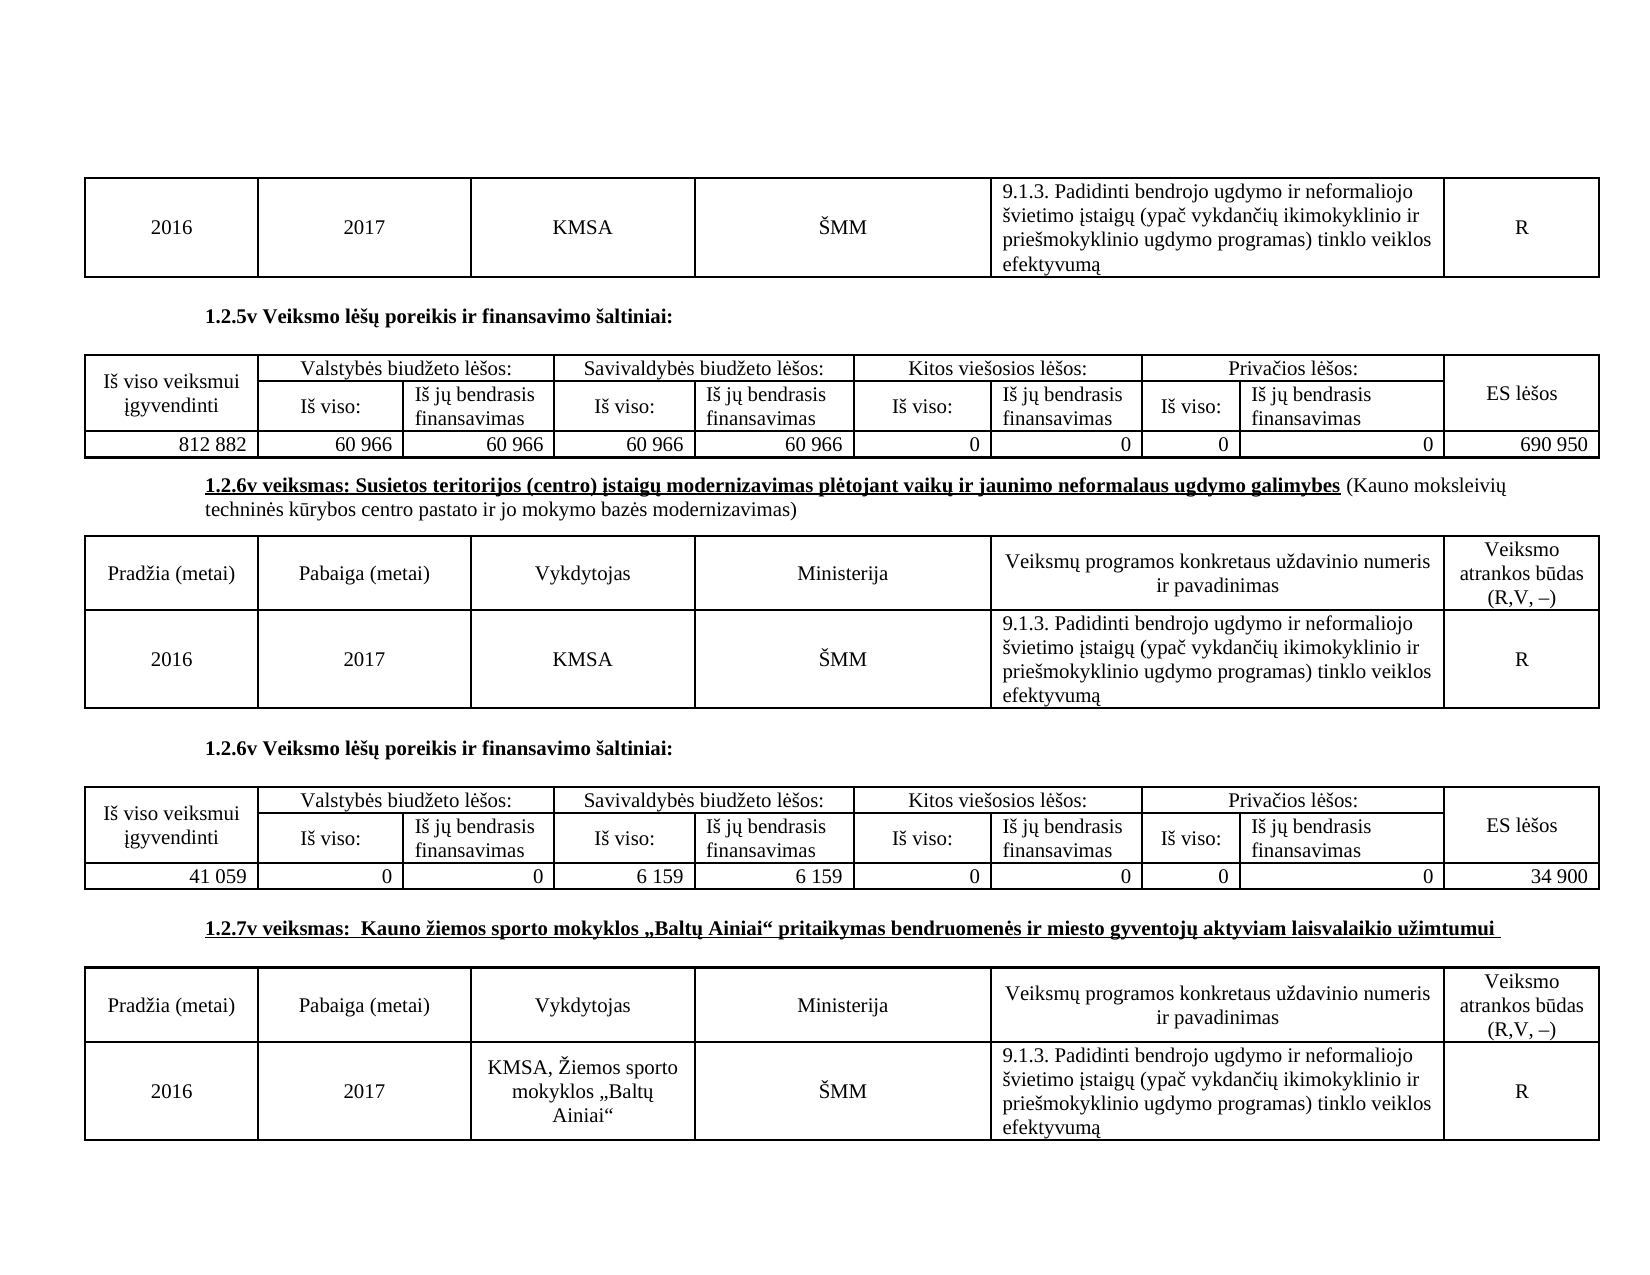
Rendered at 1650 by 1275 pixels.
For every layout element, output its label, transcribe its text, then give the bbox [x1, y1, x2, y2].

table_cell [1240, 278, 1344, 303]
table_cell 2017 [259, 179, 470, 276]
table_cell 1.2.6v veiksmas: Susietos teritorijos (centro) įstaigų modernizavimas plėtojant vaikų ir jaunimo neformalaus ugdymo galimybes (Kauno moksleivių techninės kūrybos centro pastato ir jo mokymo bazės modernizavimas) [194, 459, 1599, 535]
table_cell [1607, 329, 1627, 354]
table_cell [991, 760, 1092, 786]
table_cell Iš viso: [1143, 382, 1239, 430]
table_cell Valstybės biudžeto lėšos: [259, 788, 553, 812]
table_cell [258, 709, 403, 735]
table_cell [1600, 812, 1607, 862]
table_cell Veiksmo atrankos būdas (R,V, –) [1445, 537, 1598, 609]
table_cell KMSA [472, 611, 694, 707]
table_cell [1607, 430, 1627, 456]
table_cell Pradžia (metai) [86, 537, 257, 609]
table_cell [854, 709, 991, 735]
table_cell 1.2.5v Veiksmo lėšų poreikis ir finansavimo šaltiniai: [194, 303, 1444, 328]
table_cell [695, 278, 794, 303]
table_cell [194, 329, 258, 354]
table_cell Pradžia (metai) [86, 969, 257, 1041]
table_cell Veiksmo atrankos būdas (R,V, –) [1445, 969, 1598, 1041]
table_cell 0 [855, 864, 990, 888]
table_cell Valstybės biudžeto lėšos: [259, 356, 553, 380]
table_cell [1607, 735, 1627, 760]
table_cell [1142, 709, 1240, 735]
table_cell [554, 329, 694, 354]
table_cell 60 966 [259, 432, 402, 456]
table_cell Iš jų bendrasis finansavimas [1241, 382, 1443, 430]
table_cell [403, 941, 471, 966]
table_cell Ministerija [696, 969, 990, 1041]
table_cell [991, 278, 1092, 303]
table_cell [1599, 941, 1607, 966]
table_cell [1599, 916, 1607, 941]
table_cell 34 900 [1445, 864, 1598, 888]
table_cell [854, 329, 991, 354]
table_cell [1092, 329, 1142, 354]
table_cell [1607, 609, 1627, 707]
table_cell [794, 941, 853, 966]
table_cell [85, 760, 194, 786]
table_cell KMSA [472, 179, 694, 276]
table_cell [854, 941, 991, 966]
table_cell 41 059 [86, 864, 257, 888]
table_cell [1092, 941, 1142, 966]
table_cell [1600, 966, 1607, 1041]
table_cell [471, 278, 554, 303]
table_cell R [1445, 179, 1598, 276]
table_cell 0 [404, 864, 553, 888]
table_cell [794, 760, 853, 786]
table_cell [258, 890, 403, 916]
table_cell Iš jų bendrasis finansavimas [992, 814, 1141, 862]
table_cell Vykdytojas [472, 969, 694, 1041]
table_cell [1599, 707, 1607, 735]
table_cell [695, 890, 794, 916]
table_cell Ministerija [696, 537, 990, 609]
table_cell 9.1.3. Padidinti bendrojo ugdymo ir neformaliojo švietimo įstaigų (ypač vykdančių ikimokyklinio ir priešmokyklinio ugdymo programas) tinklo veiklos efektyvumą [992, 611, 1443, 707]
table_cell [1599, 329, 1607, 354]
table_cell Pabaiga (metai) [259, 969, 470, 1041]
table_cell ŠMM [696, 179, 990, 276]
table_cell [1444, 941, 1599, 966]
table_cell [1092, 760, 1142, 786]
table_cell 0 [1143, 864, 1239, 888]
table_cell [194, 890, 258, 916]
table_cell ES lėšos [1445, 788, 1598, 862]
table_cell Pabaiga (metai) [259, 537, 470, 609]
table_cell [471, 709, 554, 735]
table_cell [1607, 888, 1627, 916]
table_cell 0 [1241, 864, 1443, 888]
table_cell [1600, 1041, 1607, 1139]
table_cell Iš viso: [259, 814, 402, 862]
table_cell [1607, 941, 1627, 966]
table_cell Iš viso veiksmui įgyvendinti [86, 356, 257, 430]
table_cell [403, 760, 471, 786]
table_cell Iš viso: [855, 814, 990, 862]
table_cell [85, 916, 194, 941]
table_cell [1600, 177, 1607, 276]
table_cell [1444, 329, 1599, 354]
table_cell 0 [259, 864, 402, 888]
table_cell [695, 709, 794, 735]
table_cell 0 [992, 432, 1141, 456]
table_cell 60 966 [696, 432, 853, 456]
table_cell Veiksmų programos konkretaus uždavinio numeris ir pavadinimas [992, 969, 1443, 1041]
table_cell [991, 890, 1092, 916]
table_cell [85, 329, 194, 354]
table_cell [403, 278, 471, 303]
table_cell R [1445, 611, 1598, 707]
table_cell [471, 941, 554, 966]
table_cell [403, 329, 471, 354]
table_cell [695, 941, 794, 966]
table_cell [1599, 760, 1607, 786]
table_cell Iš viso: [1143, 814, 1239, 862]
table_cell [1599, 303, 1607, 328]
table_cell [554, 941, 694, 966]
table_cell 6 159 [696, 864, 853, 888]
table_cell [85, 941, 194, 966]
table_cell [1444, 890, 1599, 916]
table_cell [1607, 535, 1627, 609]
table_cell [194, 941, 258, 966]
table_cell [1607, 786, 1627, 812]
table_cell [1607, 303, 1627, 328]
table_cell [854, 278, 991, 303]
table_cell [1600, 430, 1607, 456]
table_cell [854, 890, 991, 916]
table_cell [991, 941, 1092, 966]
table_cell [1444, 760, 1599, 786]
table_cell ES lėšos [1445, 356, 1598, 430]
table_cell Iš jų bendrasis finansavimas [404, 814, 553, 862]
table_cell [1600, 862, 1607, 888]
table_cell [794, 709, 853, 735]
table_cell [1600, 535, 1607, 609]
table_cell [1607, 812, 1627, 862]
table_cell [1607, 760, 1627, 786]
table_cell [1599, 456, 1607, 535]
table_cell [258, 278, 403, 303]
table_cell [554, 890, 694, 916]
table_cell 2016 [86, 611, 257, 707]
table_cell [1600, 609, 1607, 707]
table_cell Savivaldybės biudžeto lėšos: [555, 788, 853, 812]
table_cell [1344, 760, 1444, 786]
table_cell [194, 278, 258, 303]
table_cell [1344, 709, 1444, 735]
table_cell [554, 760, 694, 786]
table_cell [991, 709, 1092, 735]
table_cell [1344, 278, 1444, 303]
table_cell Kitos viešosios lėšos: [855, 356, 1141, 380]
table_cell [85, 278, 194, 303]
table_cell [794, 278, 853, 303]
table_cell 1.2.6v Veiksmo lėšų poreikis ir finansavimo šaltiniai: [194, 735, 1444, 760]
table_cell [258, 329, 403, 354]
table_cell [1240, 760, 1344, 786]
table_cell [1142, 329, 1240, 354]
table_cell [85, 735, 194, 760]
table_cell [991, 329, 1092, 354]
table_cell [1344, 890, 1444, 916]
table_cell Privačios lėšos: [1143, 788, 1443, 812]
table_cell Savivaldybės biudžeto lėšos: [555, 356, 853, 380]
table_cell [1142, 890, 1240, 916]
table_cell 0 [992, 864, 1141, 888]
table_cell [1240, 890, 1344, 916]
table_cell Iš viso: [555, 814, 694, 862]
table_cell [1444, 278, 1599, 303]
table_cell [854, 760, 991, 786]
table_cell [85, 709, 194, 735]
table_cell [1607, 276, 1627, 303]
table_cell [1600, 380, 1607, 430]
table_cell [1092, 709, 1142, 735]
table_cell [85, 459, 194, 535]
table_cell Vykdytojas [472, 537, 694, 609]
table_cell [403, 890, 471, 916]
table_cell 812 882 [86, 432, 257, 456]
table_cell [1607, 177, 1627, 276]
table_cell [1607, 380, 1627, 430]
table_cell Iš viso: [555, 382, 694, 430]
table_cell KMSA, Žiemos sporto mokyklos „Baltų Ainiai“ [472, 1043, 694, 1139]
table_cell [1607, 966, 1627, 1041]
table_cell Iš jų bendrasis finansavimas [696, 382, 853, 430]
table_cell [471, 890, 554, 916]
table_cell [1599, 888, 1607, 916]
table_cell [695, 760, 794, 786]
table_cell Iš jų bendrasis finansavimas [992, 382, 1141, 430]
table_cell [554, 709, 694, 735]
table_cell [471, 760, 554, 786]
table_cell [1607, 354, 1627, 380]
table_cell 0 [1143, 432, 1239, 456]
table_cell [1142, 941, 1240, 966]
table_cell [85, 303, 194, 328]
table_cell [1607, 1041, 1627, 1139]
table_cell [554, 278, 694, 303]
table_cell [1142, 278, 1240, 303]
table_cell [1092, 890, 1142, 916]
table_cell [1344, 941, 1444, 966]
table_cell 0 [855, 432, 990, 456]
table_cell 2017 [259, 611, 470, 707]
table_cell [85, 890, 194, 916]
table_cell [1607, 707, 1627, 735]
table_cell 0 [1241, 432, 1443, 456]
table_cell Veiksmų programos konkretaus uždavinio numeris ir pavadinimas [992, 537, 1443, 609]
table_cell [1344, 329, 1444, 354]
table_cell [695, 329, 794, 354]
table_cell [1142, 760, 1240, 786]
table_cell [1092, 278, 1142, 303]
table_cell Iš jų bendrasis finansavimas [696, 814, 853, 862]
table_cell [1599, 735, 1607, 760]
table_cell Iš viso: [259, 382, 402, 430]
table_cell 2016 [86, 179, 257, 276]
table_cell 1.2.7v veiksmas: Kauno žiemos sporto mokyklos „Baltų Ainiai“ pritaikymas bendruomenės ir miesto gyventojų aktyviam laisvalaikio užimtumui [194, 916, 1599, 941]
table_cell [1444, 735, 1599, 760]
table_cell [1444, 303, 1599, 328]
table_cell R [1445, 1043, 1598, 1139]
table_cell 6 159 [555, 864, 694, 888]
table_cell [471, 329, 554, 354]
table_cell 60 966 [404, 432, 553, 456]
table_cell 2016 [86, 1043, 257, 1139]
table_cell Privačios lėšos: [1143, 356, 1443, 380]
table_cell Iš jų bendrasis finansavimas [1241, 814, 1443, 862]
table_cell 9.1.3. Padidinti bendrojo ugdymo ir neformaliojo švietimo įstaigų (ypač vykdančių ikimokyklinio ir priešmokyklinio ugdymo programas) tinklo veiklos efektyvumą [992, 1043, 1443, 1139]
table_cell [1600, 354, 1607, 380]
table_cell 690 950 [1445, 432, 1598, 456]
table_cell [1240, 941, 1344, 966]
table_cell [1600, 786, 1607, 812]
table_cell 60 966 [555, 432, 694, 456]
table_cell [1607, 456, 1627, 535]
table_cell [1240, 329, 1344, 354]
table_cell [1607, 862, 1627, 888]
table_cell [403, 709, 471, 735]
table_cell [1599, 276, 1607, 303]
table_cell [194, 760, 258, 786]
table_cell [794, 890, 853, 916]
table_cell [258, 760, 403, 786]
table_cell Kitos viešosios lėšos: [855, 788, 1141, 812]
table_cell [194, 709, 258, 735]
table_cell [258, 941, 403, 966]
table_cell Iš viso: [855, 382, 990, 430]
table_cell [794, 329, 853, 354]
table_cell Iš jų bendrasis finansavimas [404, 382, 553, 430]
table_cell ŠMM [696, 611, 990, 707]
table_cell 2017 [259, 1043, 470, 1139]
table_cell [1444, 709, 1599, 735]
table_cell [1607, 916, 1627, 941]
table_cell [1240, 709, 1344, 735]
table_cell 9.1.3. Padidinti bendrojo ugdymo ir neformaliojo švietimo įstaigų (ypač vykdančių ikimokyklinio ir priešmokyklinio ugdymo programas) tinklo veiklos efektyvumą [992, 179, 1443, 276]
table_cell ŠMM [696, 1043, 990, 1139]
table_cell Iš viso veiksmui įgyvendinti [86, 788, 257, 862]
